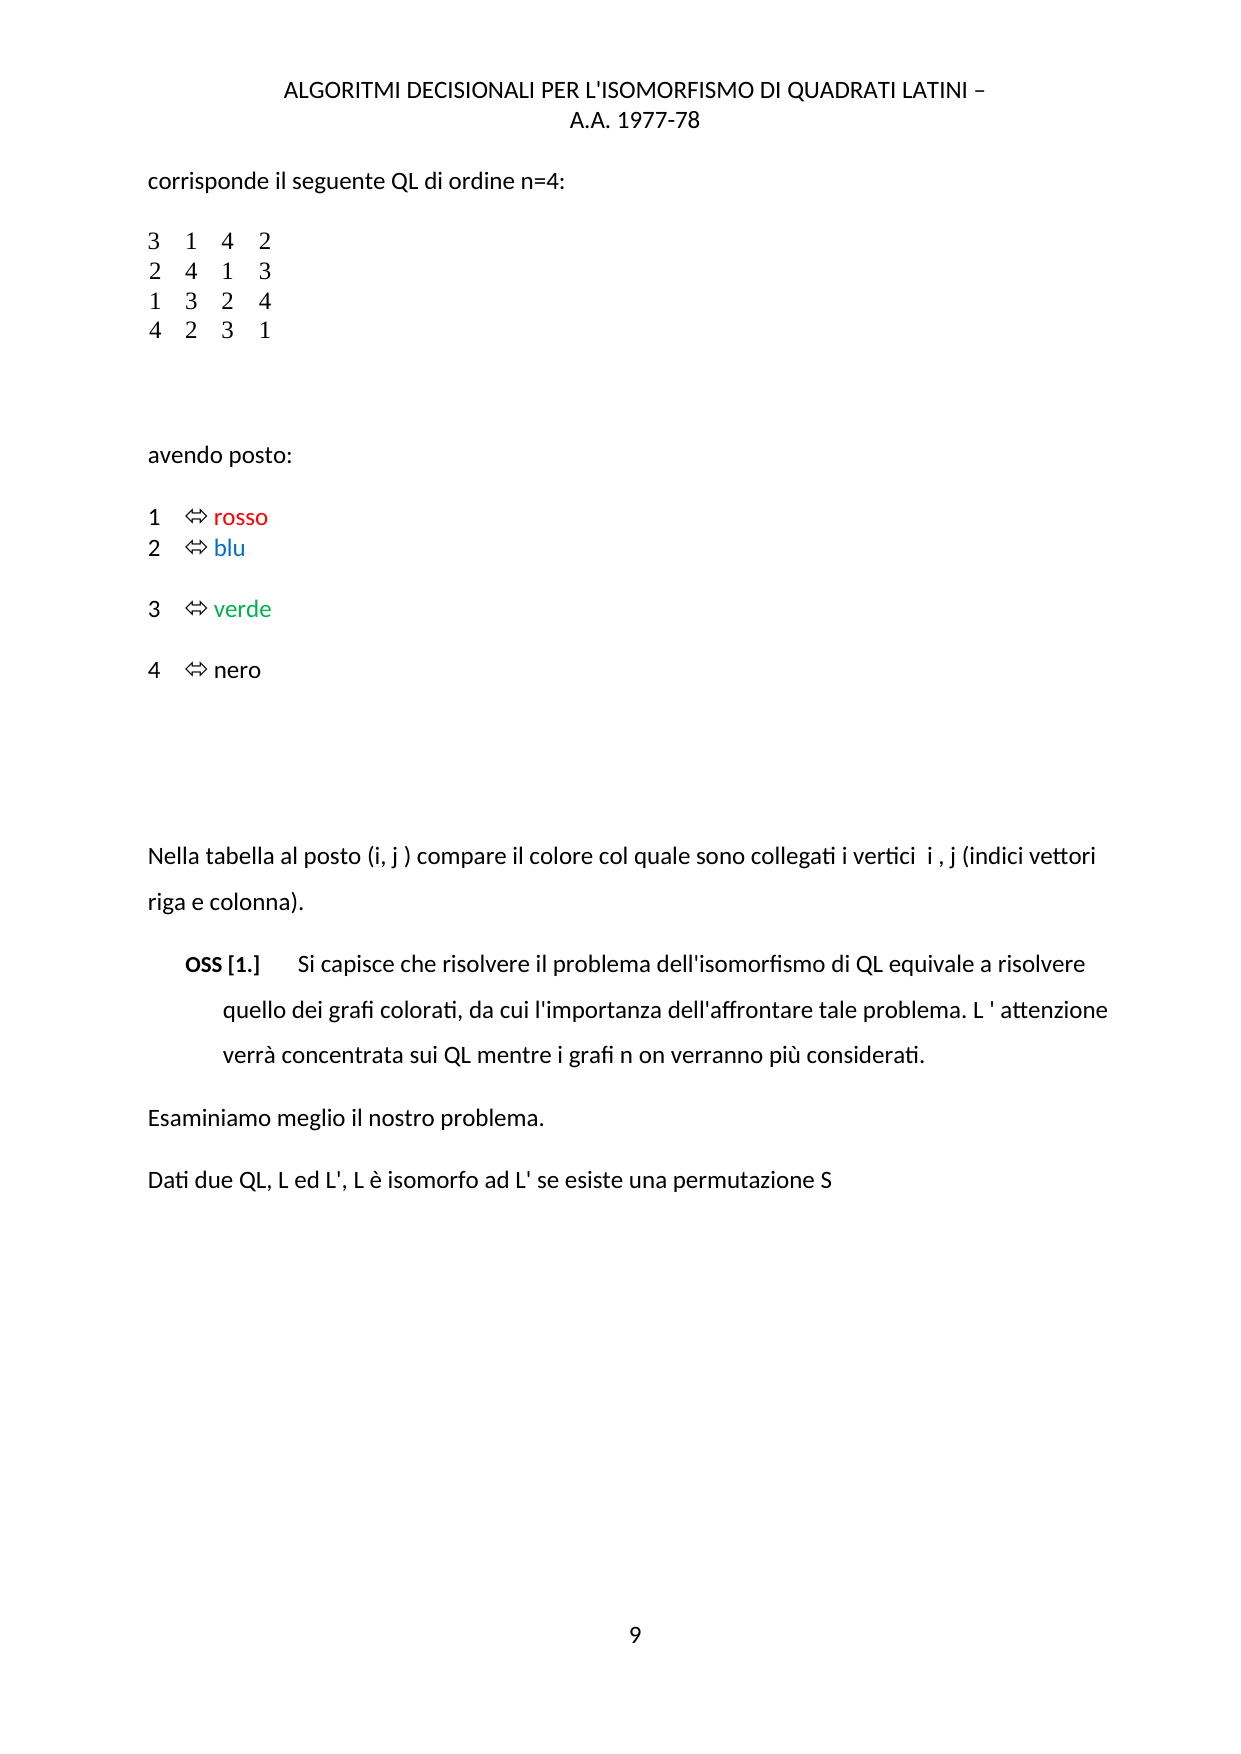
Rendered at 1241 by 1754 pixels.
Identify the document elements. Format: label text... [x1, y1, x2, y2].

text Dati due QL, L ed L', L è isomorfo ad L' se esiste una permutazione S [148, 1164, 1122, 1195]
text Esaminiamo meglio il nostro problema. [148, 1102, 1122, 1132]
text Nella tabella al posto (i, j ) compare il colore col quale sono collegati i vertici i , j (indici vettori riga e colonna). [148, 840, 1122, 916]
table_cell 3 [136, 593, 172, 654]
text avendo posto: [148, 439, 1122, 469]
list Si capisce che risolvere il problema dell'isomorfismo di QL equivale a risolvere quello dei grafi colorati, da cui l'importanza dell'affrontare tale problema. L ' attenzione verrà concentrata sui QL mentre i grafi n on verranno più considerati. [185, 948, 1122, 1070]
table_cell 2 [136, 532, 172, 593]
table_header  rosso [172, 501, 359, 532]
table_header 1 [136, 501, 172, 532]
table_cell  verde [172, 593, 359, 654]
table_cell  nero [172, 654, 359, 715]
table_cell 4 [136, 654, 172, 715]
table_cell  blu [172, 532, 359, 593]
text corrisponde il seguente QL di ordine n=4: [148, 165, 1122, 196]
